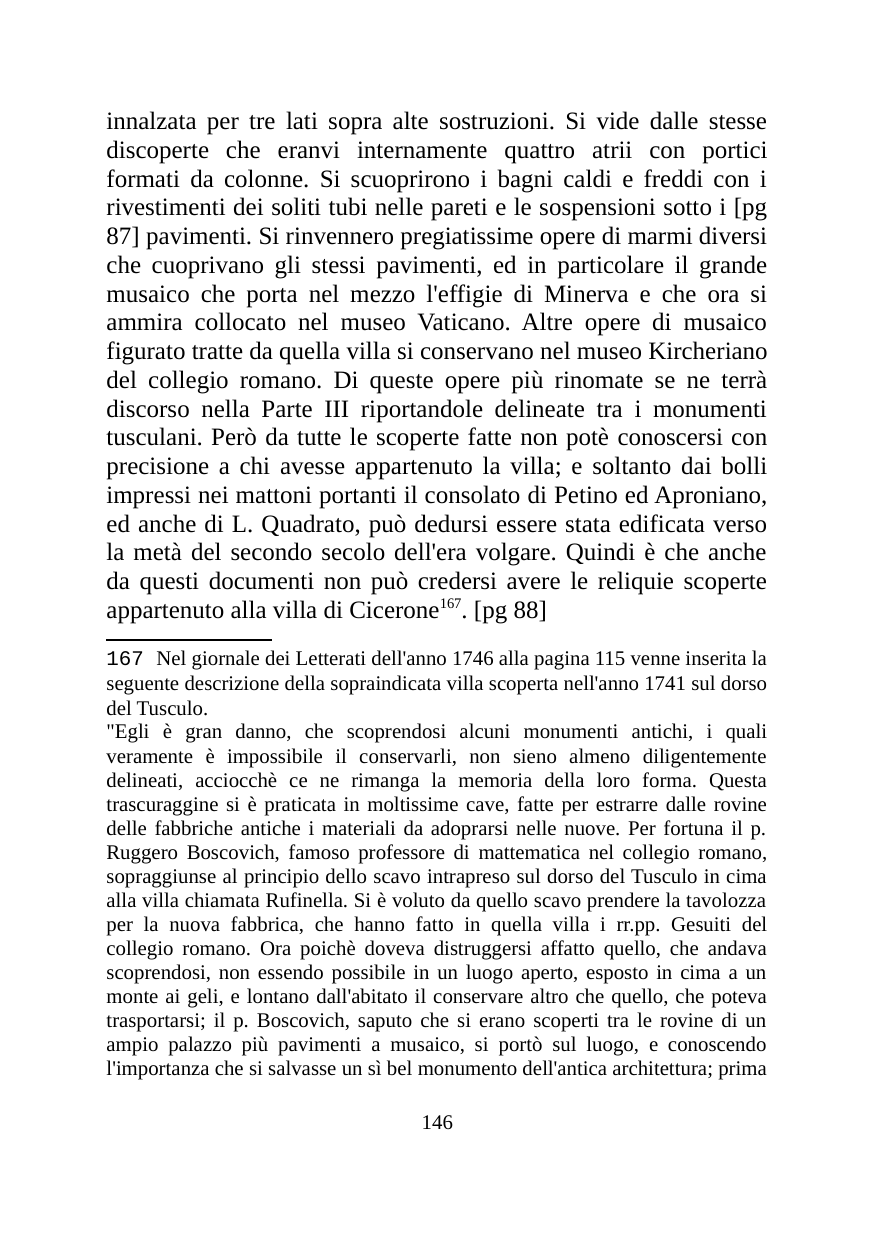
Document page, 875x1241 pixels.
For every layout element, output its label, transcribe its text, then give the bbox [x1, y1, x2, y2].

text "Egli è gran danno, che scoprendosi alcuni monumenti antichi, i quali veramente è impossibile il conservarli, non sieno almeno diligentemente delineati, acciocchè ce ne rimanga la memoria della loro forma. Questa trascuraggine si è praticata in moltissime cave, fatte per estrarre dalle rovine delle fabbriche antiche i materiali da adoprarsi nelle nuove. Per fortuna il p. Ruggero Boscovich, famoso professore di mattematica nel collegio romano, sopraggiunse al principio dello scavo intrapreso sul dorso del Tusculo in cima alla villa chiamata Rufinella. Si è voluto da quello scavo prendere la tavolozza per la nuova fabbrica, che hanno fatto in quella villa i rr.pp. Gesuiti del collegio romano. Ora poichè doveva distruggersi affatto quello, che andava scoprendosi, non essendo possibile in un luogo aperto, esposto in cima a un monte ai geli, e lontano dall'abitato il conservare altro che quello, che poteva trasportarsi; il p. Boscovich, saputo che si erano scoperti tra le rovine di un ampio palazzo più pavimenti a musaico, si portò sul luogo, e conoscendo l'importanza che si salvasse un sì bel monumento dell'antica architettura; prima [106, 719, 768, 1080]
text Nel giornale dei Letterati dell'anno 1746 alla pagina 115 venne inserita la seguente descrizione della sopraindicata villa scoperta nell'anno 1741 sul dorso del Tusculo. [106, 646, 768, 719]
text innalzata per tre lati sopra alte sostruzioni. Si vide dalle stesse discoperte che eranvi internamente quattro atrii con portici formati da colonne. Si scuoprirono i bagni caldi e freddi con i rivestimenti dei soliti tubi nelle pareti e le sospensioni sotto i [pg 87] pavimenti. Si rinvennero pregiatissime opere di marmi diversi che cuoprivano gli stessi pavimenti, ed in particolare il grande musaico che porta nel mezzo l'effigie di Minerva e che ora si ammira collocato nel museo Vaticano. Altre opere di musaico figurato tratte da quella villa si conservano nel museo Kircheriano del collegio romano. Di queste opere più rinomate se ne terrà discorso nella Parte III riportandole delineate tra i monumenti tusculani. Però da tutte le scoperte fatte non potè conoscersi con precisione a chi avesse appartenuto la villa; e soltanto dai bolli impressi nei mattoni portanti il consolato di Petino ed Aproniano, ed anche di L. Quadrato, può dedursi essere stata edificata verso la metà del secondo secolo dell'era volgare. Quindi è che anche da questi documenti non può credersi avere le reliquie scoperte appartenuto alla villa di Cicerone. [pg 88] [106, 106, 768, 624]
